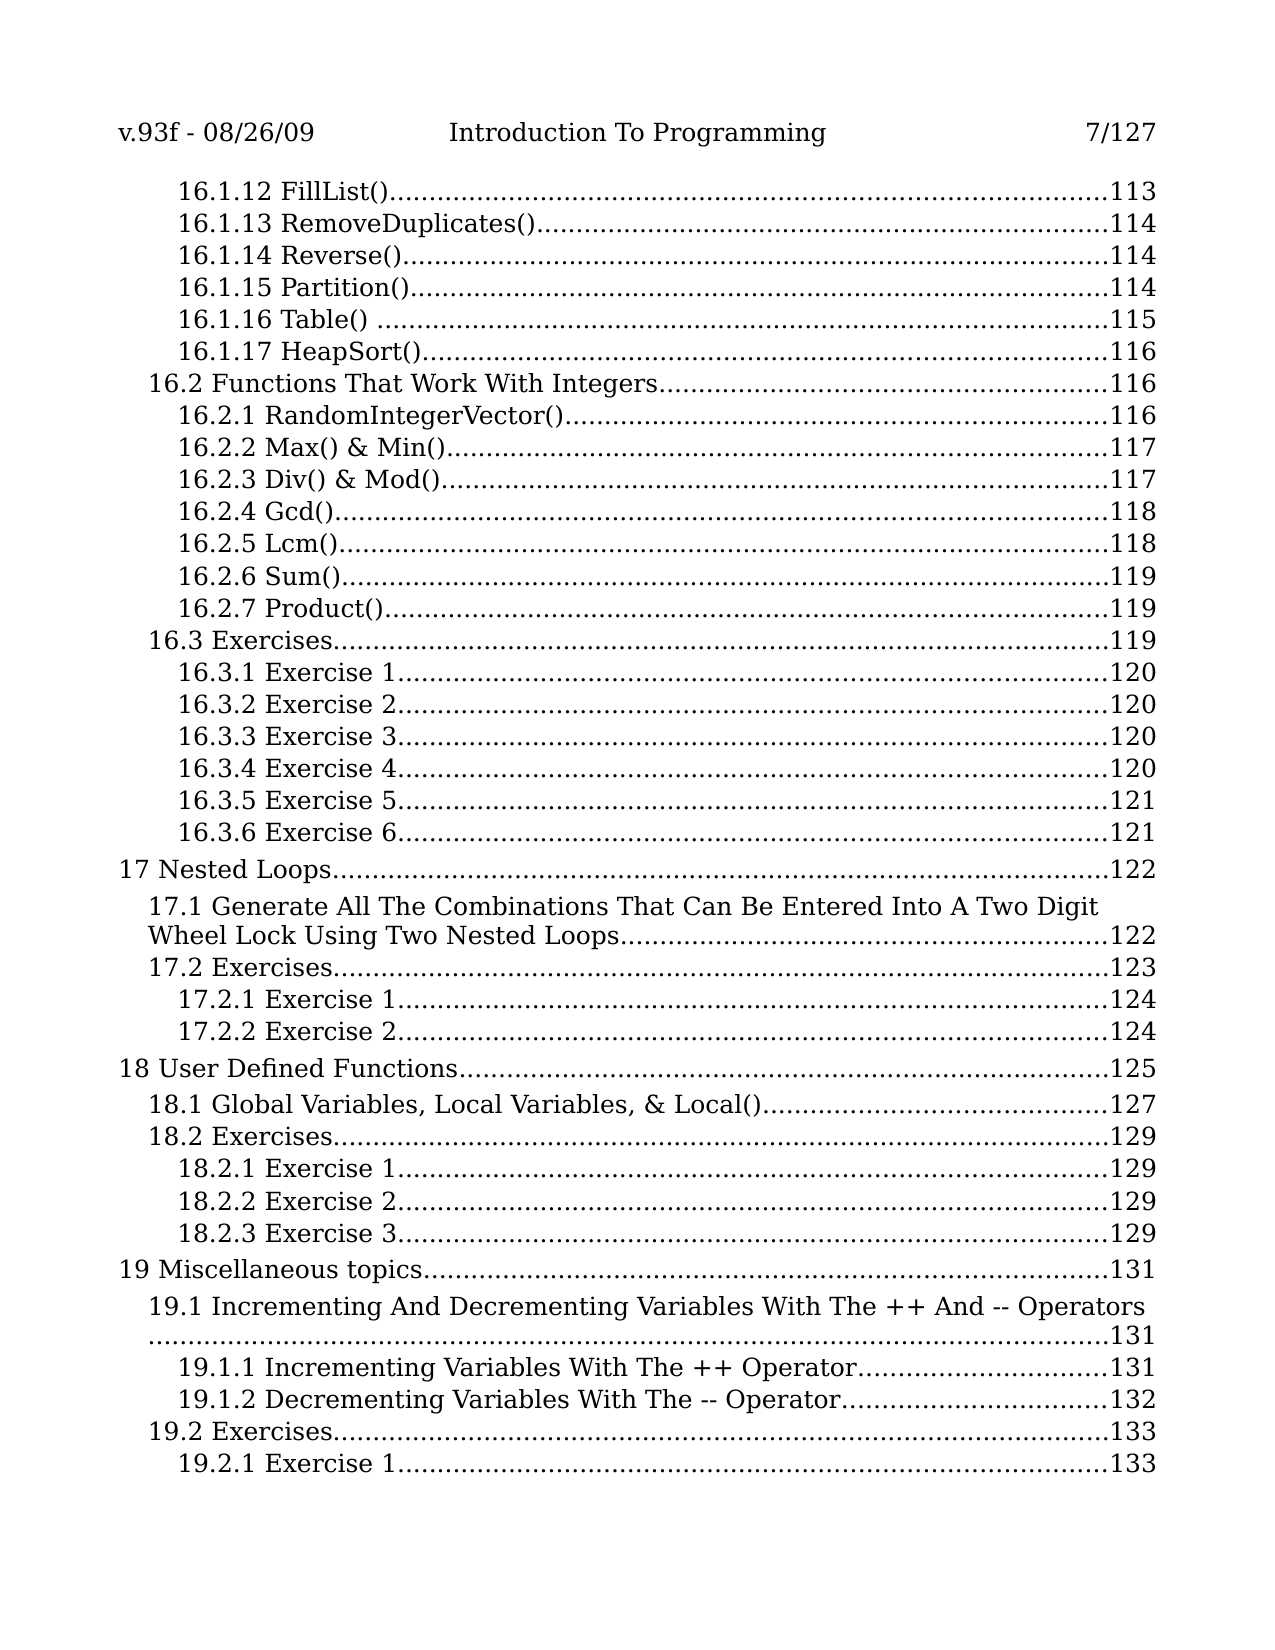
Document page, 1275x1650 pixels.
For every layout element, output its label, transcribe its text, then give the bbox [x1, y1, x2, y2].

text 19 Miscellaneous topics 131 [118, 1256, 1157, 1285]
text 17.2.1 Exercise 1 124 [177, 985, 1157, 1014]
text 16.2.5 Lcm() 118 [177, 530, 1157, 559]
text 17.2.2 Exercise 2 124 [177, 1017, 1157, 1046]
text 16.2.2 Max() & Min() 117 [177, 433, 1157, 463]
text 16.2 Functions That Work With Integers 116 [148, 369, 1157, 398]
text 16.2.3 Div() & Mod() 117 [177, 466, 1157, 495]
text 17 Nested Loops 122 [118, 855, 1157, 884]
text 18.1 Global Variables, Local Variables, & Local() 127 [148, 1091, 1157, 1120]
text 18.2.3 Exercise 3 129 [177, 1219, 1157, 1248]
text 16.2.1 RandomIntegerVector() 116 [177, 401, 1157, 431]
text 16.3.5 Exercise 5 121 [177, 786, 1157, 816]
text 16.1.16 Table() 115 [177, 305, 1157, 334]
text 19.1.2 Decrementing Variables With The -- Operator 132 [177, 1386, 1157, 1415]
text 18 User Defined Functions 125 [118, 1054, 1157, 1083]
text 16.3.4 Exercise 4 120 [177, 754, 1157, 783]
text 19.1 Incrementing And Decrementing Variables With The ++ And -- Operators 131 [148, 1292, 1157, 1351]
text 16.3 Exercises 119 [148, 626, 1157, 655]
text 19.1.1 Incrementing Variables With The ++ Operator 131 [177, 1353, 1157, 1383]
text 18.2.2 Exercise 2 129 [177, 1187, 1157, 1216]
text 16.2.4 Gcd() 118 [177, 498, 1157, 527]
text 16.2.7 Product() 119 [177, 594, 1157, 623]
text 16.1.15 Partition() 114 [177, 273, 1157, 302]
text 16.1.17 HeapSort() 116 [177, 337, 1157, 366]
text 16.1.14 Reverse() 114 [177, 241, 1157, 270]
text 16.3.2 Exercise 2 120 [177, 690, 1157, 719]
text 17.2 Exercises 123 [148, 953, 1157, 982]
text 16.2.6 Sum() 119 [177, 562, 1157, 591]
text 16.3.3 Exercise 3 120 [177, 722, 1157, 751]
text 19.2.1 Exercise 1 133 [177, 1450, 1157, 1479]
text 18.2 Exercises 129 [148, 1123, 1157, 1152]
text 16.1.13 RemoveDuplicates() 114 [177, 209, 1157, 238]
text 16.3.1 Exercise 1 120 [177, 658, 1157, 687]
text 19.2 Exercises 133 [148, 1418, 1157, 1447]
text 18.2.1 Exercise 1 129 [177, 1155, 1157, 1184]
text 17.1 Generate All The Combinations That Can Be Entered Into A Two Digit Wheel Lock Using Two Nested Loops 122 [148, 892, 1157, 950]
text 16.1.12 FillList() 113 [177, 177, 1157, 206]
text 16.3.6 Exercise 6 121 [177, 818, 1157, 848]
